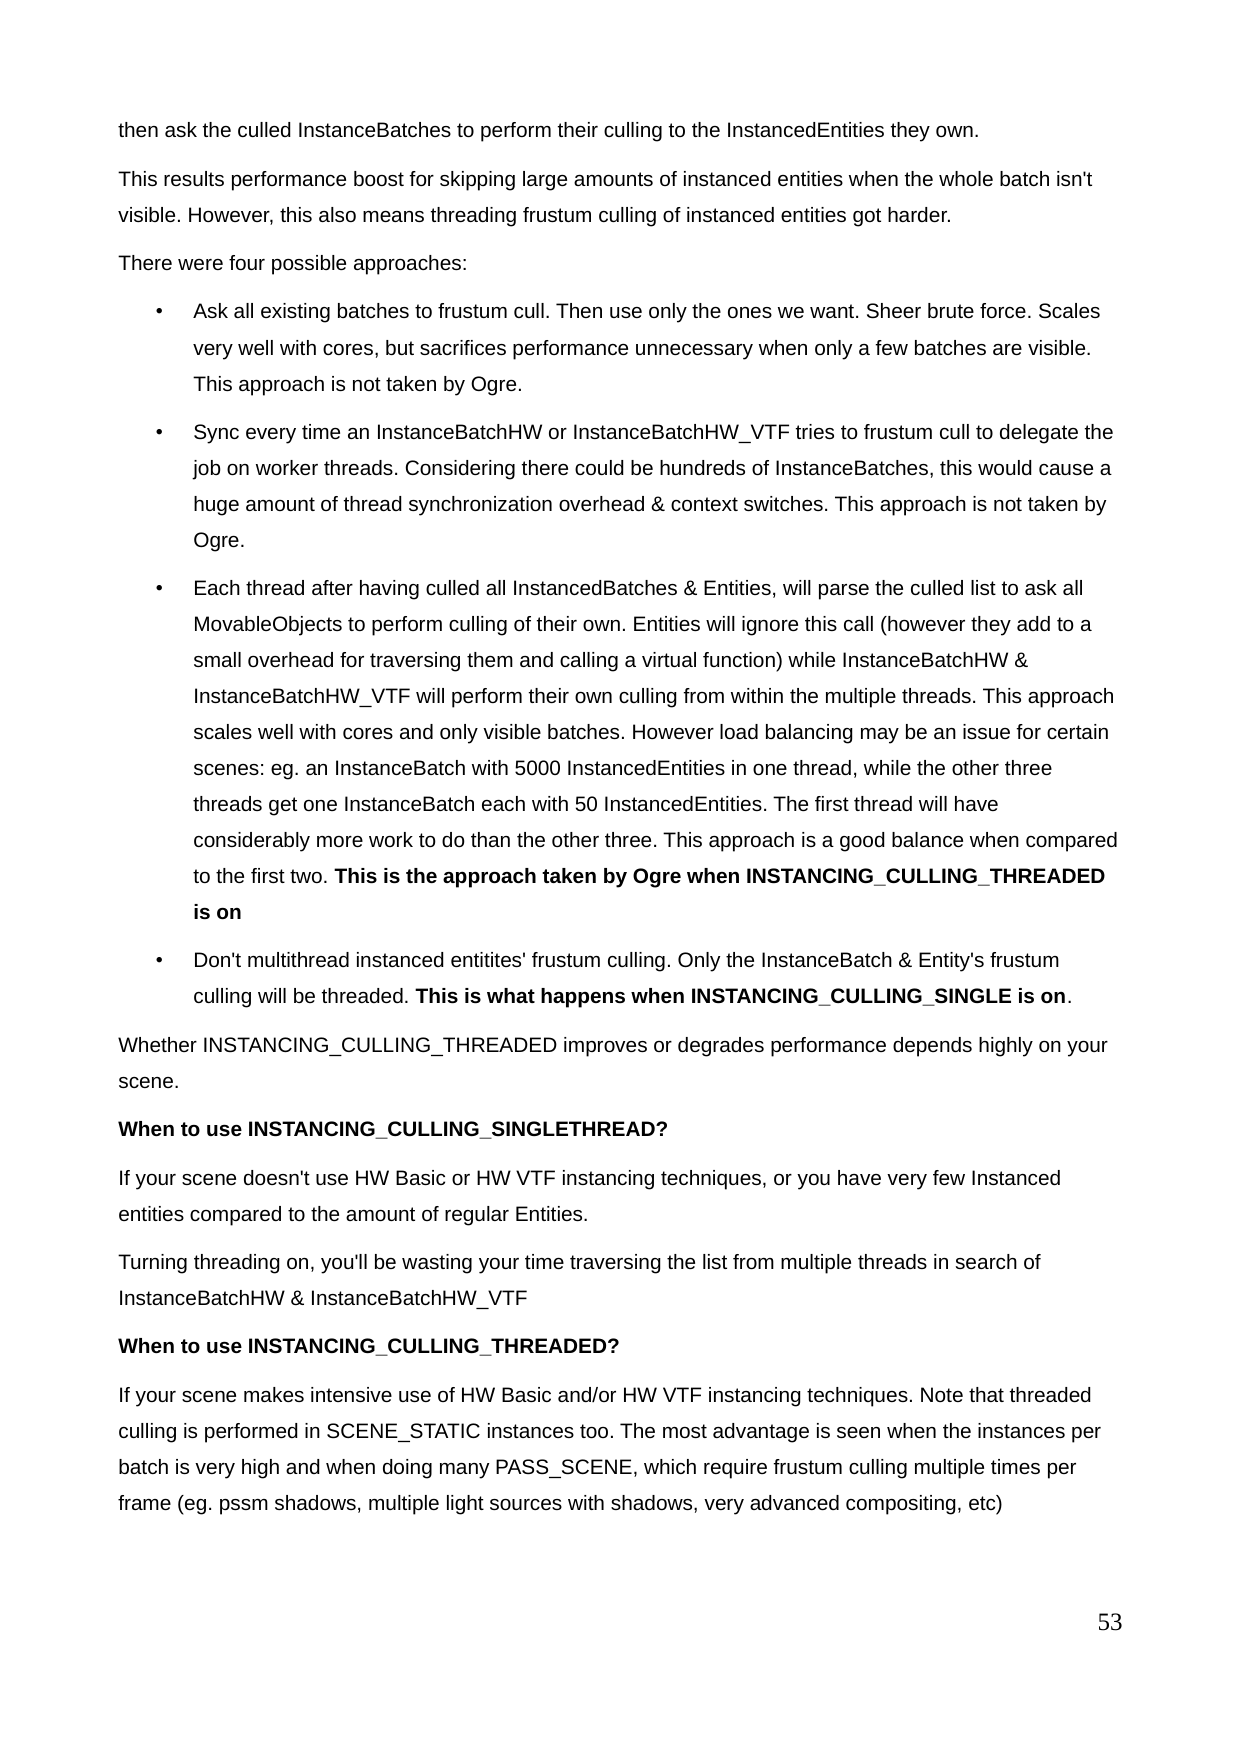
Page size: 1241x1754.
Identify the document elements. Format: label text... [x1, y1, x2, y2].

text When to use INSTANCING_CULLING_THREADED? [118, 1334, 1122, 1358]
list Sync every time an InstanceBatchHW or InstanceBatchHW_VTF tries to frustum cull to delegate the job on worker threads. Considering there could be hundreds of InstanceBatches, this would cause a huge amount of thread synchronization overhead & context switches. This approach is not taken by Ogre. [156, 420, 1122, 552]
text If your scene makes intensive use of HW Basic and/or HW VTF instancing techniques. Note that threaded culling is performed in SCENE_STATIC instances too. The most advantage is seen when the instances per batch is very high and when doing many PASS_SCENE, which require frustum culling multiple times per frame (eg. pssm shadows, multiple light sources with shadows, very advanced compositing, etc) [118, 1383, 1122, 1514]
text [118, 1539, 1122, 1563]
text There were four possible approaches: [118, 251, 1122, 275]
text This results performance boost for skipping large amounts of instanced entities when the whole batch isn't visible. However, this also means threading frustum culling of instanced entities got harder. [118, 167, 1122, 226]
text When to use INSTANCING_CULLING_SINGLETHREAD? [118, 1117, 1122, 1141]
text If your scene doesn't use HW Basic or HW VTF instancing techniques, or you have very few Instanced entities compared to the amount of regular Entities. [118, 1165, 1122, 1225]
text then ask the culled InstanceBatches to perform their culling to the InstancedEntities they own. [118, 118, 1122, 142]
list Don't multithread instanced entitites' frustum culling. Only the InstanceBatch & Entity's frustum culling will be threaded. This is what happens when INSTANCING_CULLING_SINGLE is on. [156, 948, 1122, 1008]
text Whether INSTANCING_CULLING_THREADED improves or degrades performance depends highly on your scene. [118, 1033, 1122, 1092]
list Each thread after having culled all InstancedBatches & Entities, will parse the culled list to ask all MovableObjects to perform culling of their own. Entities will ignore this call (however they add to a small overhead for traversing them and calling a virtual function) while InstanceBatchHW & InstanceBatchHW_VTF will perform their own culling from within the multiple threads. This approach scales well with cores and only visible batches. However load balancing may be an issue for certain scenes: eg. an InstanceBatch with 5000 InstancedEntities in one thread, while the other three threads get one InstanceBatch each with 50 InstancedEntities. The first thread will have considerably more work to do than the other three. This approach is a good balance when compared to the first two. This is the approach taken by Ogre when INSTANCING_CULLING_THREADED is on [156, 576, 1122, 924]
text Turning threading on, you'll be wasting your time traversing the list from multiple threads in search of InstanceBatchHW & InstanceBatchHW_VTF [118, 1250, 1122, 1310]
list Ask all existing batches to frustum cull. Then use only the ones we want. Sheer brute force. Scales very well with cores, but sacrifices performance unnecessary when only a few batches are visible. This approach is not taken by Ogre. [156, 299, 1122, 395]
